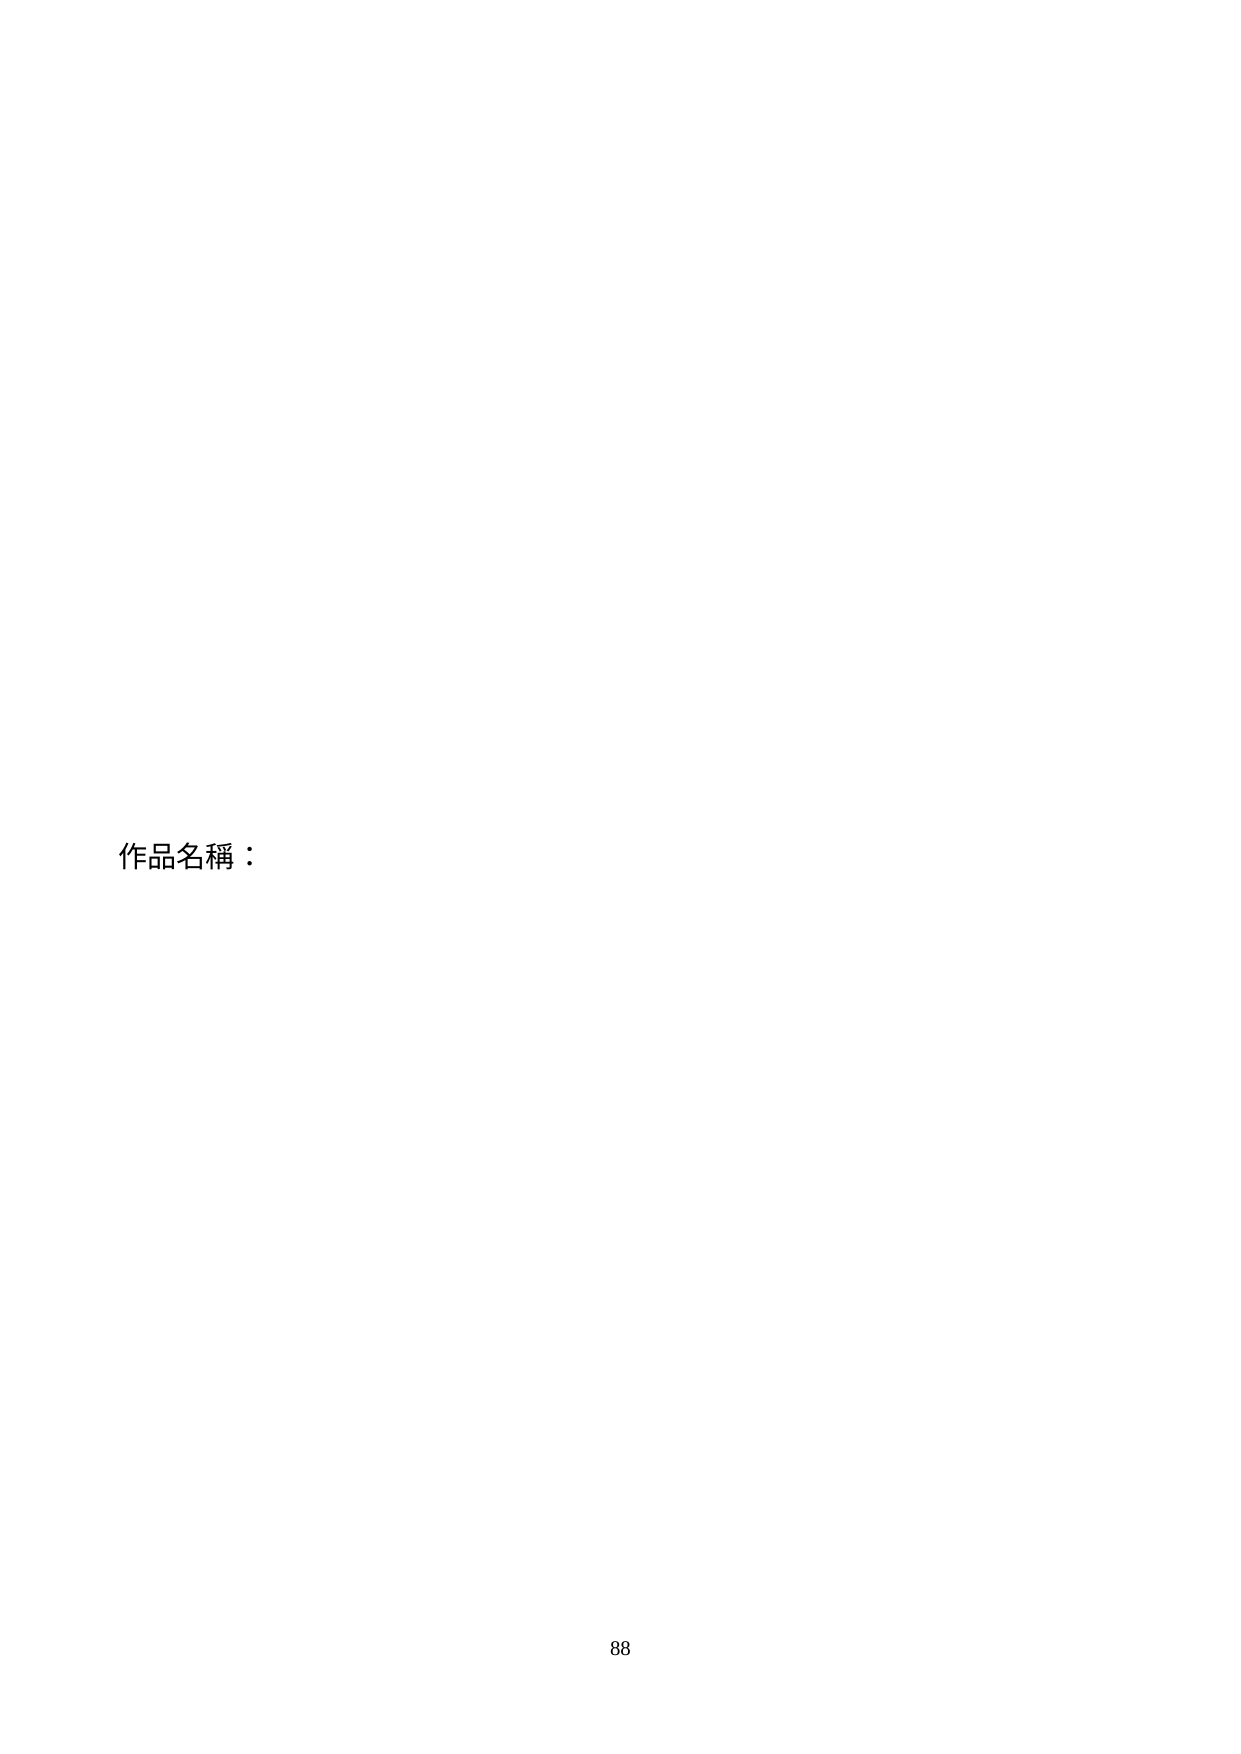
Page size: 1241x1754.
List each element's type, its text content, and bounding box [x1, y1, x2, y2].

text 作品名稱： [118, 793, 1122, 876]
